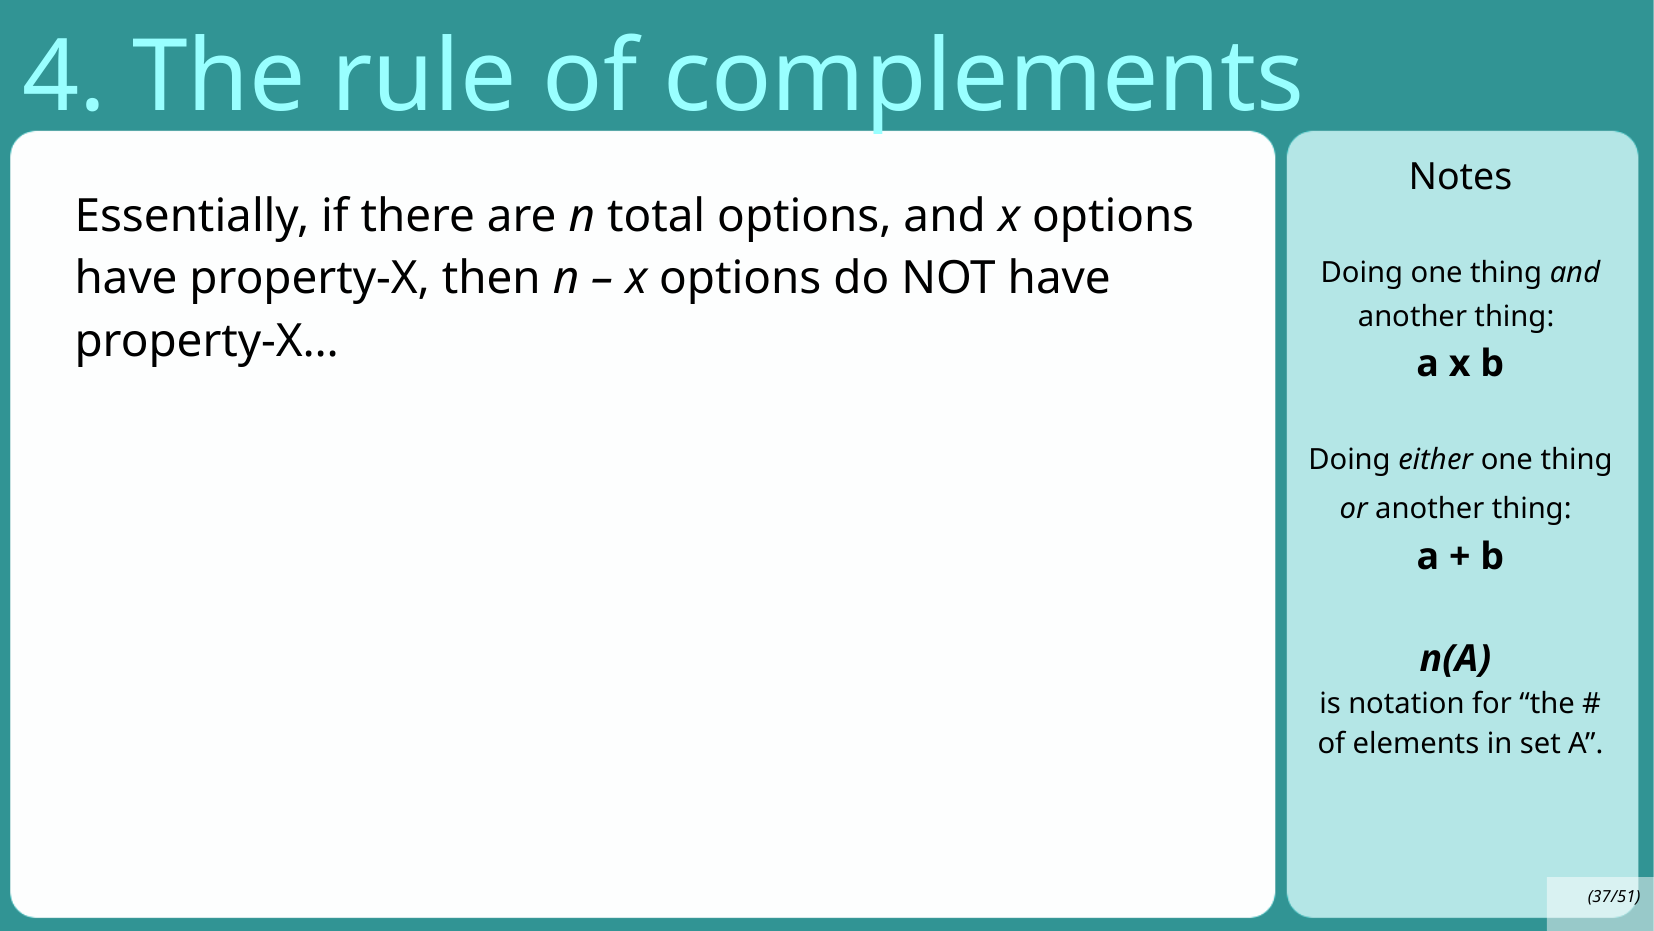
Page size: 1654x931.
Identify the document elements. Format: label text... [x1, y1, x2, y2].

title 4. The rule of complements [22, 13, 1511, 130]
text_box (<number>/51) [1546, 877, 1654, 931]
text_box Notes Doing one thing and another thing: a x b Doing either one thing or another thing: a + b n(A) is notation for “the # of elements in set A”. [1290, 141, 1631, 662]
picture [0, 0, 1654, 931]
text_box Essentially, if there are n total options, and x options have property-X, then n – x options do NOT have property-X… [74, 182, 1244, 614]
